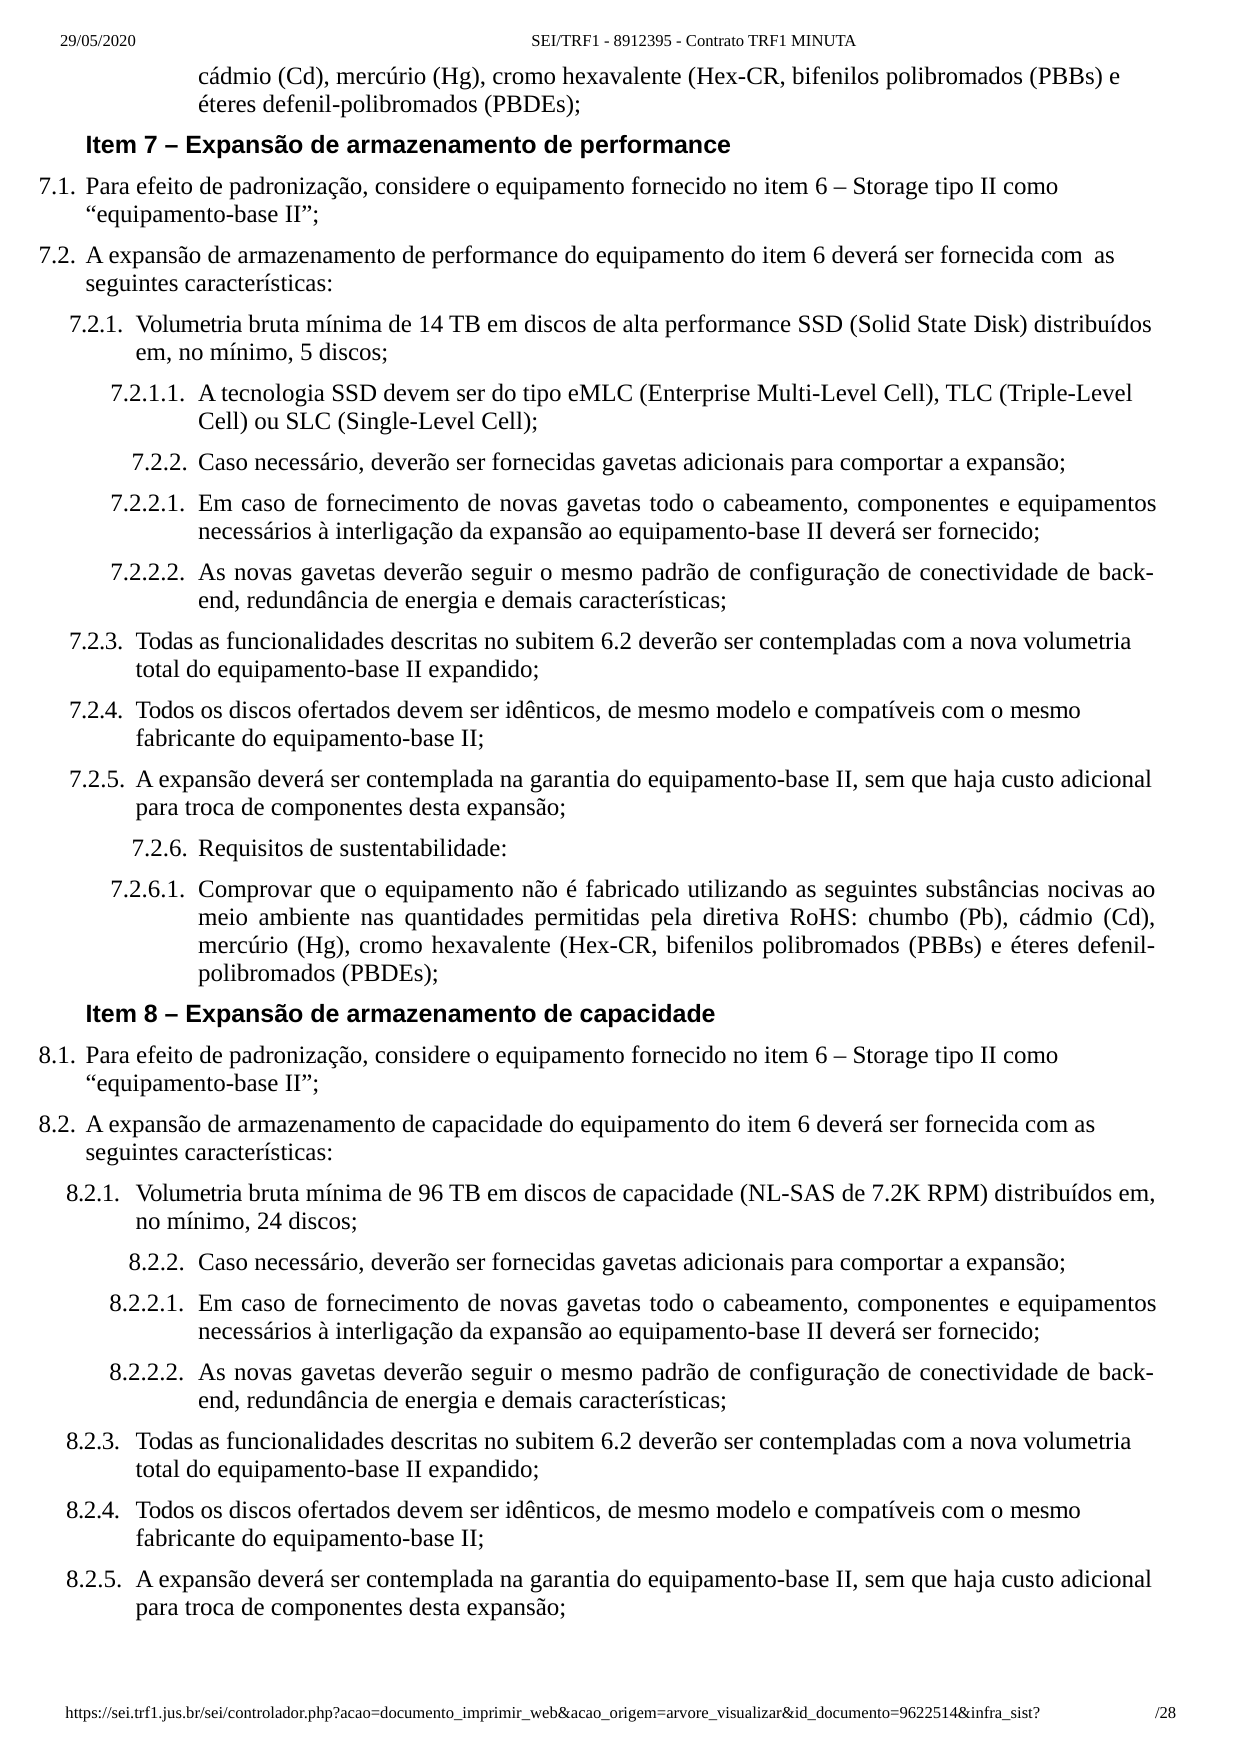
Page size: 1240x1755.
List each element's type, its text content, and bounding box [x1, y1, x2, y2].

list Volumetria bruta mínima de 14 TB em discos de alta performance SSD (Solid State Disk) distribuídos em, no mínimo, 5 discos; [69, 309, 1156, 366]
list As novas gavetas deverão seguir o mesmo padrão de configuração de conectividade de back-end, redundância de energia e demais características; [110, 557, 1155, 614]
list Caso necessário, deverão ser fornecidas gavetas adicionais para comportar a expansão; [128, 1247, 1181, 1275]
list Caso necessário, deverão ser fornecidas gavetas adicionais para comportar a expansão; [131, 447, 1181, 476]
list Para efeito de padronização, considere o equipamento fornecido no item 6 – Storage tipo II como “equipamento-base II”; [62, 171, 1156, 228]
list As novas gavetas deverão seguir o mesmo padrão de configuração de conectividade de back-end, redundância de energia e demais características; [109, 1357, 1155, 1413]
subtitle Item 7 – Expansão de armazenamento de performance [85, 130, 1181, 159]
list Para efeito de padronização, considere o equipamento fornecido no item 6 – Storage tipo II como “equipamento-base II”; [62, 1040, 1156, 1096]
list Em caso de fornecimento de novas gavetas todo o cabeamento, componentes e equipamentos necessários à interligação da expansão ao equipamento-base II deverá ser fornecido; [110, 488, 1156, 545]
list Todas as funcionalidades descritas no subitem 6.2 deverão ser contempladas com a nova volumetria total do equipamento-base II expandido; [66, 1426, 1155, 1483]
list A expansão de armazenamento de capacidade do equipamento do item 6 deverá ser fornecida com as seguintes características: [62, 1109, 1155, 1166]
list A expansão deverá ser contemplada na garantia do equipamento-base II, sem que haja custo adicional para troca de componentes desta expansão; [66, 1564, 1155, 1621]
text cádmio (Cd), mercúrio (Hg), cromo hexavalente (Hex-CR, bifenilos polibromados (PBBs) e éteres defenil-polibromados (PBDEs); [198, 61, 1157, 118]
list Todos os discos ofertados devem ser idênticos, de mesmo modelo e compatíveis com o mesmo fabricante do equipamento-base II; [69, 695, 1155, 752]
list A expansão deverá ser contemplada na garantia do equipamento-base II, sem que haja custo adicional para troca de componentes desta expansão; [69, 764, 1155, 821]
list Em caso de fornecimento de novas gavetas todo o cabeamento, componentes e equipamentos necessários à interligação da expansão ao equipamento-base II deverá ser fornecido; [109, 1288, 1156, 1344]
list Comprovar que o equipamento não é fabricado utilizando as seguintes substâncias nocivas ao meio ambiente nas quantidades permitidas pela diretiva RoHS: chumbo (Pb), cádmio (Cd), mercúrio (Hg), cromo hexavalente (Hex-CR, bifenilos polibromados (PBBs) e éteres defenil-polibromados (PBDEs); [110, 874, 1157, 987]
subtitle Item 8 – Expansão de armazenamento de capacidade [85, 999, 1181, 1027]
list A expansão de armazenamento de performance do equipamento do item 6 deverá ser fornecida com as seguintes características: [62, 240, 1156, 297]
list Todas as funcionalidades descritas no subitem 6.2 deverão ser contempladas com a nova volumetria total do equipamento-base II expandido; [69, 626, 1155, 683]
list Requisitos de sustentabilidade: [131, 833, 1181, 862]
list Volumetria bruta mínima de 96 TB em discos de capacidade (NL-SAS de 7.2K RPM) distribuídos em, no mínimo, 24 discos; [66, 1178, 1156, 1235]
list A tecnologia SSD devem ser do tipo eMLC (Enterprise Multi-Level Cell), TLC (Triple-Level Cell) ou SLC (Single-Level Cell); [110, 378, 1155, 435]
list Todos os discos ofertados devem ser idênticos, de mesmo modelo e compatíveis com o mesmo fabricante do equipamento-base II; [66, 1495, 1155, 1552]
